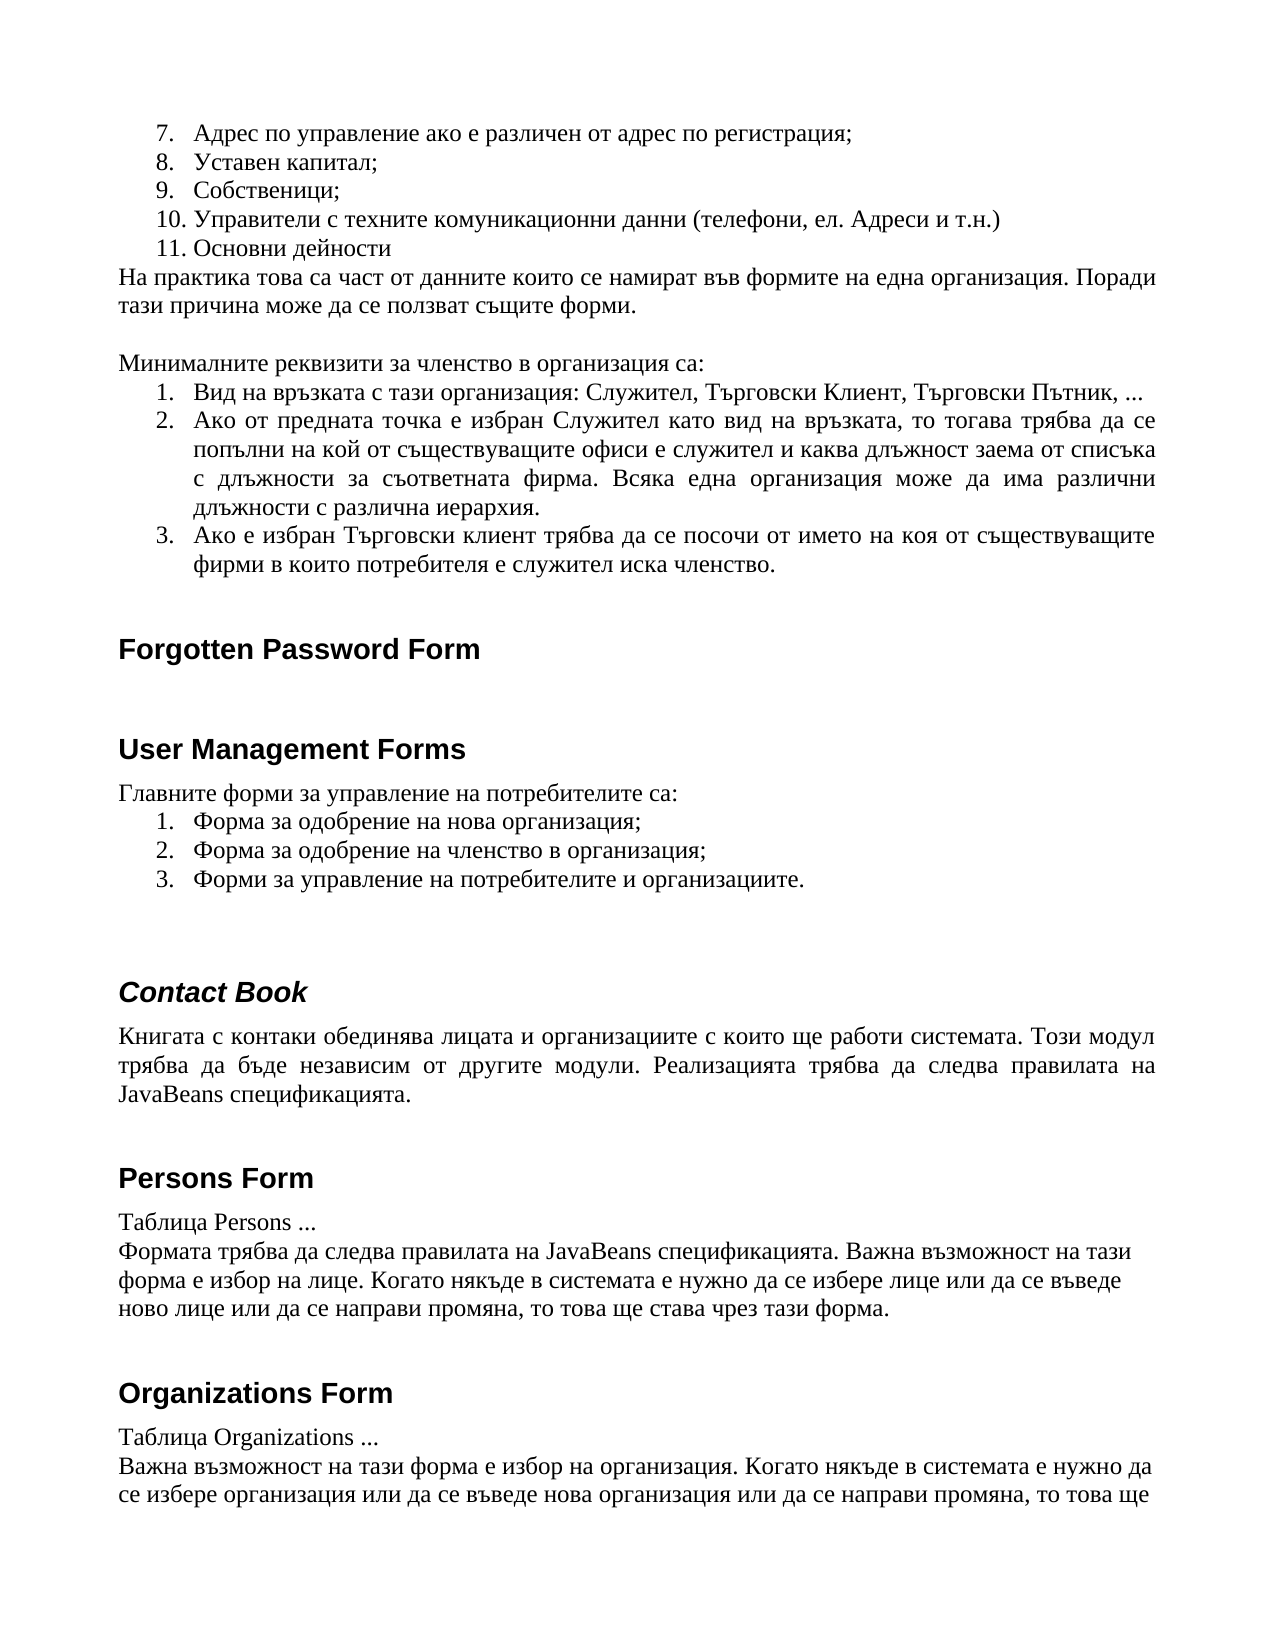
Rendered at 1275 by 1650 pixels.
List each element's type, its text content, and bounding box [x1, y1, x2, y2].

list Вид на връзката с тази организация: Служител, Търговски Клиент, Търговски Пътник, ... [156, 377, 1157, 406]
subtitle Persons Form [118, 1161, 1157, 1195]
list Форми за управление на потребителите и организациите. [156, 864, 1157, 893]
subtitle Forgotten Password Form [118, 632, 1157, 665]
text Книгата с контаки обединява лицата и организациите с които ще работи системата. Този модул трябва да бъде независим от другите модули. Реализацията трябва да следва правилата на JavaBeans спецификацията. [118, 1021, 1157, 1107]
list Уставен капитал; [156, 147, 1157, 176]
text На практика това са част от данните които се намират във формите на една организация. Поради тази причина може да се ползват същите форми. [118, 262, 1157, 319]
subtitle Contact Book [118, 975, 1157, 1009]
text Минималните реквизити за членство в организация са: [118, 348, 1157, 377]
text Формата трябва да следва правилата на JavaBeans спецификацията. Важна възможност на тази форма е избор на лице. Когато някъде в системата е нужно да се избере лице или да се въведе ново лице или да се направи промяна, то това ще става чрез тази форма. [118, 1236, 1157, 1322]
text Важна възможност на тази форма е избор на организация. Когато някъде в системата е нужно да се избере организация или да се въведе нова организация или да се направи промяна, то това ще [118, 1451, 1157, 1508]
list Ако от предната точка е избран Служител като вид на връзката, то тогава трябва да се попълни на кой от съществуващите офиси е служител и каква длъжност заема от списъка с длъжности за съответната фирма. Всяка една организация може да има различни длъжности с различна иерархия. [156, 406, 1157, 521]
list Основни дейности [156, 233, 1157, 262]
text Таблица Organizations ... [118, 1422, 1157, 1451]
list Адрес по управление ако е различен от адрес по регистрация; [156, 118, 1157, 147]
list Форма за одобрение на членство в организация; [156, 835, 1157, 864]
list Ако е избран Търговски клиент трябва да се посочи от името на коя от съществуващите фирми в които потребителя е служител иска членство. [156, 521, 1157, 578]
list Управители с техните комуникационни данни (телефони, ел. Адреси и т.н.) [156, 204, 1157, 233]
text Таблица Persons ... [118, 1207, 1157, 1236]
list Форма за одобрение на нова организация; [156, 806, 1157, 835]
text Главните форми за управление на потребителите са: [118, 778, 1157, 806]
subtitle User Management Forms [118, 732, 1157, 765]
list Собственици; [156, 176, 1157, 204]
subtitle Organizations Form [118, 1376, 1157, 1409]
